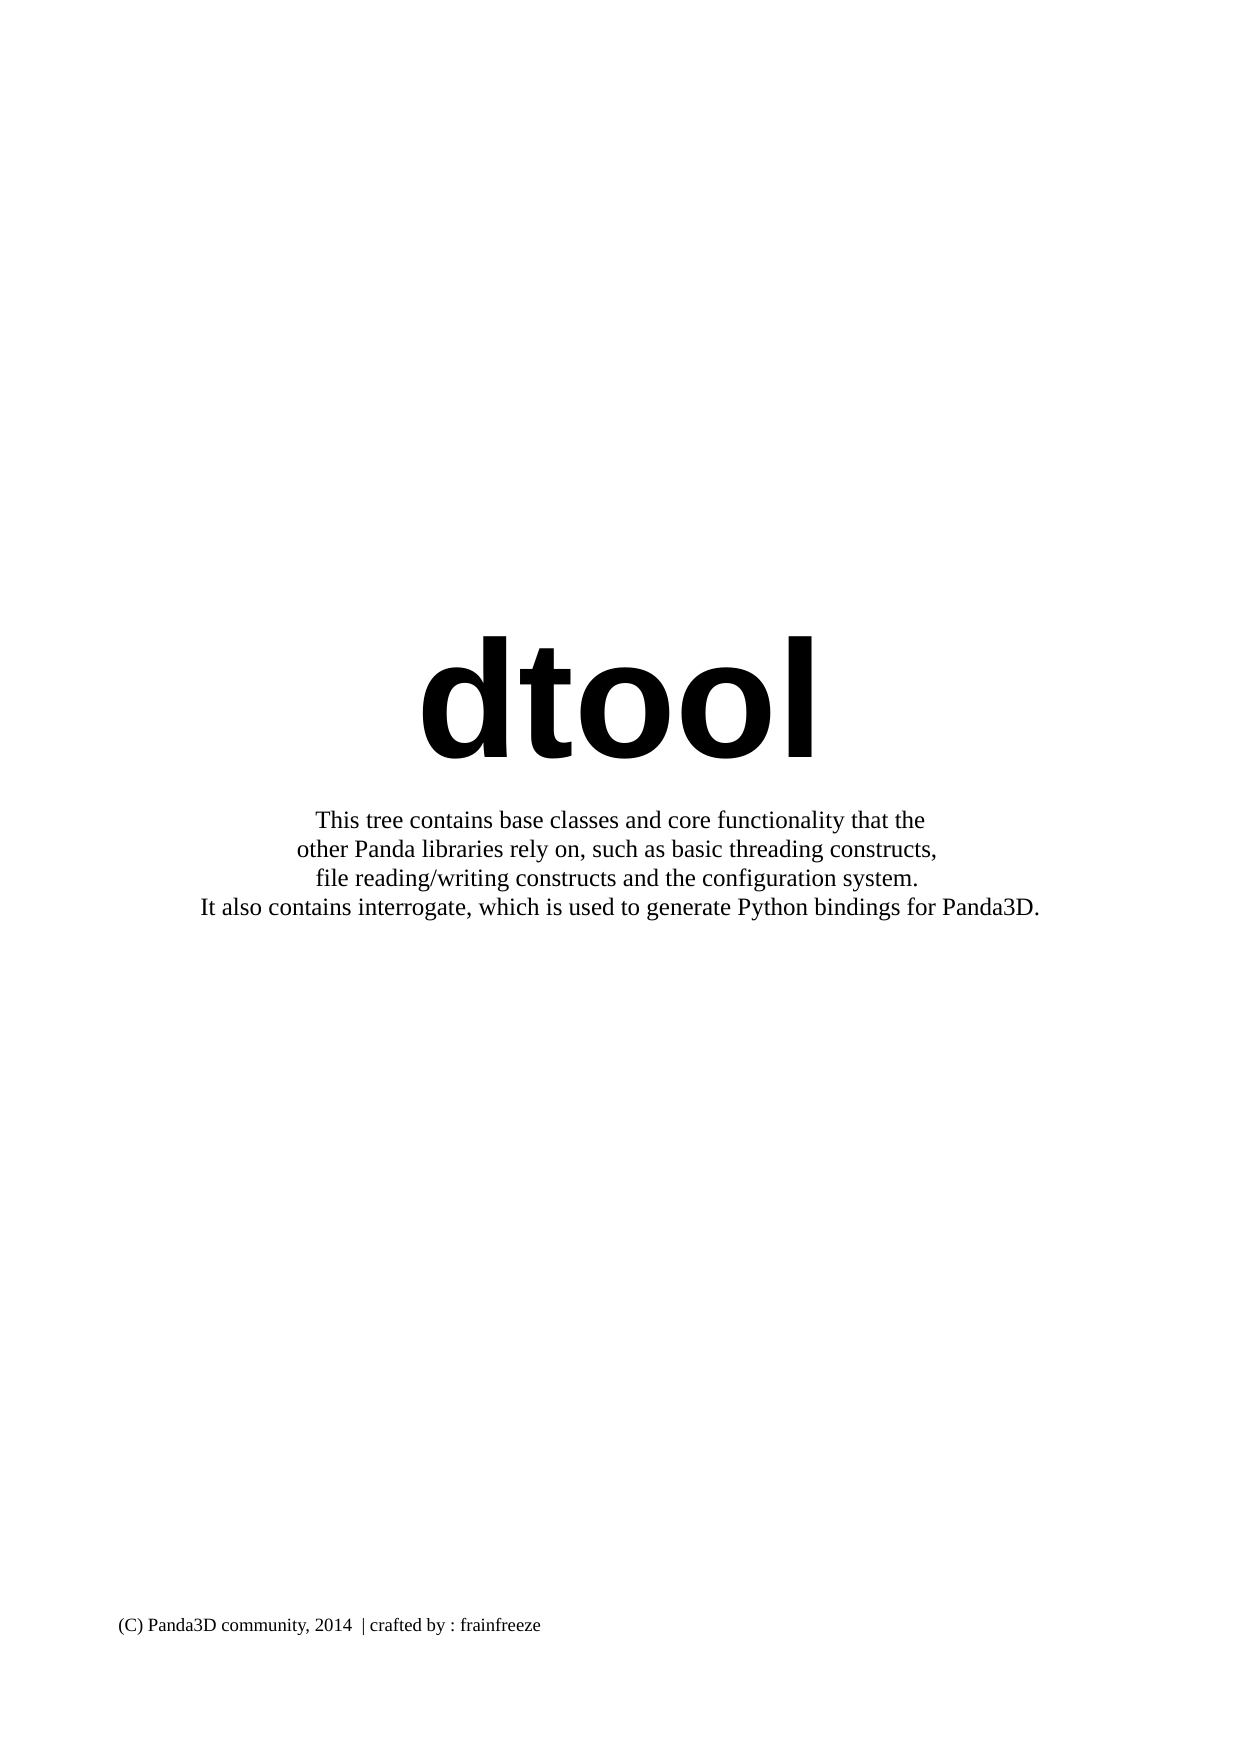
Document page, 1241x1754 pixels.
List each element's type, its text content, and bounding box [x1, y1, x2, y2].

text It also contains interrogate, which is used to generate Python bindings for Panda3D. [118, 892, 1122, 921]
text other Panda libraries rely on, such as basic threading constructs, [118, 834, 1122, 863]
title dtool [118, 601, 1122, 793]
text This tree contains base classes and core functionality that the [118, 806, 1122, 834]
text file reading/writing constructs and the configuration system. [118, 863, 1122, 892]
